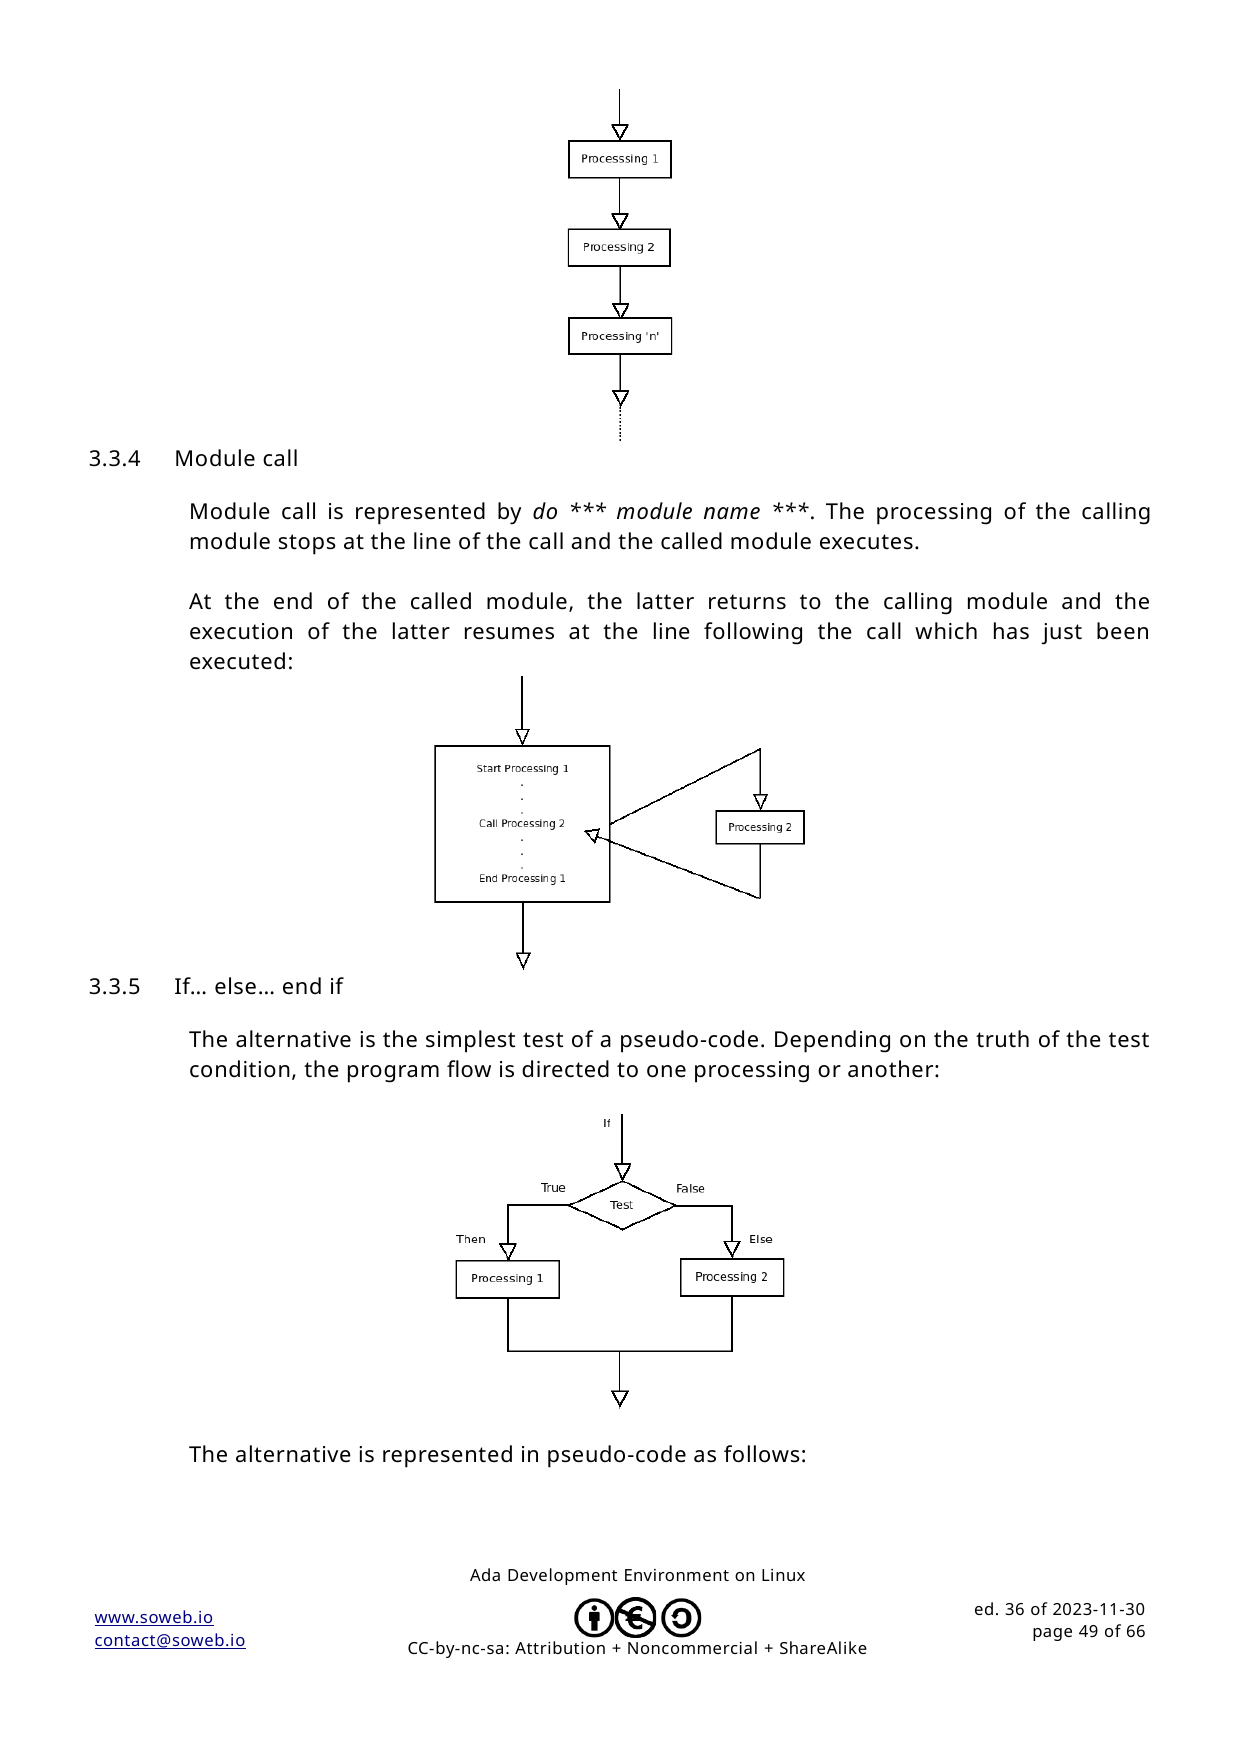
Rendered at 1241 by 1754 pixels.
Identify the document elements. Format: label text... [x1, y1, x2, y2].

picture [434, 675, 806, 971]
picture [567, 88, 673, 443]
picture [660, 1597, 702, 1638]
text At the end of the called module, the latter returns to the calling module and the execution of the latter resumes at the line following the call which has just been executed: [189, 586, 1152, 676]
text Module call is represented by do *** module name ***. The processing of the calling module stops at the line of the call and the called module executes. [189, 496, 1152, 556]
picture [455, 1113, 785, 1410]
text The alternative is the simplest test of a pseudo-code. Depending on the truth of the test condition, the program flow is directed to one processing or another: [189, 1024, 1152, 1084]
picture [573, 1597, 657, 1638]
subtitle Module call [88, 443, 1152, 484]
subtitle If… else… end if [88, 971, 1152, 1012]
text The alternative is represented in pseudo-code as follows: [189, 1410, 1152, 1469]
